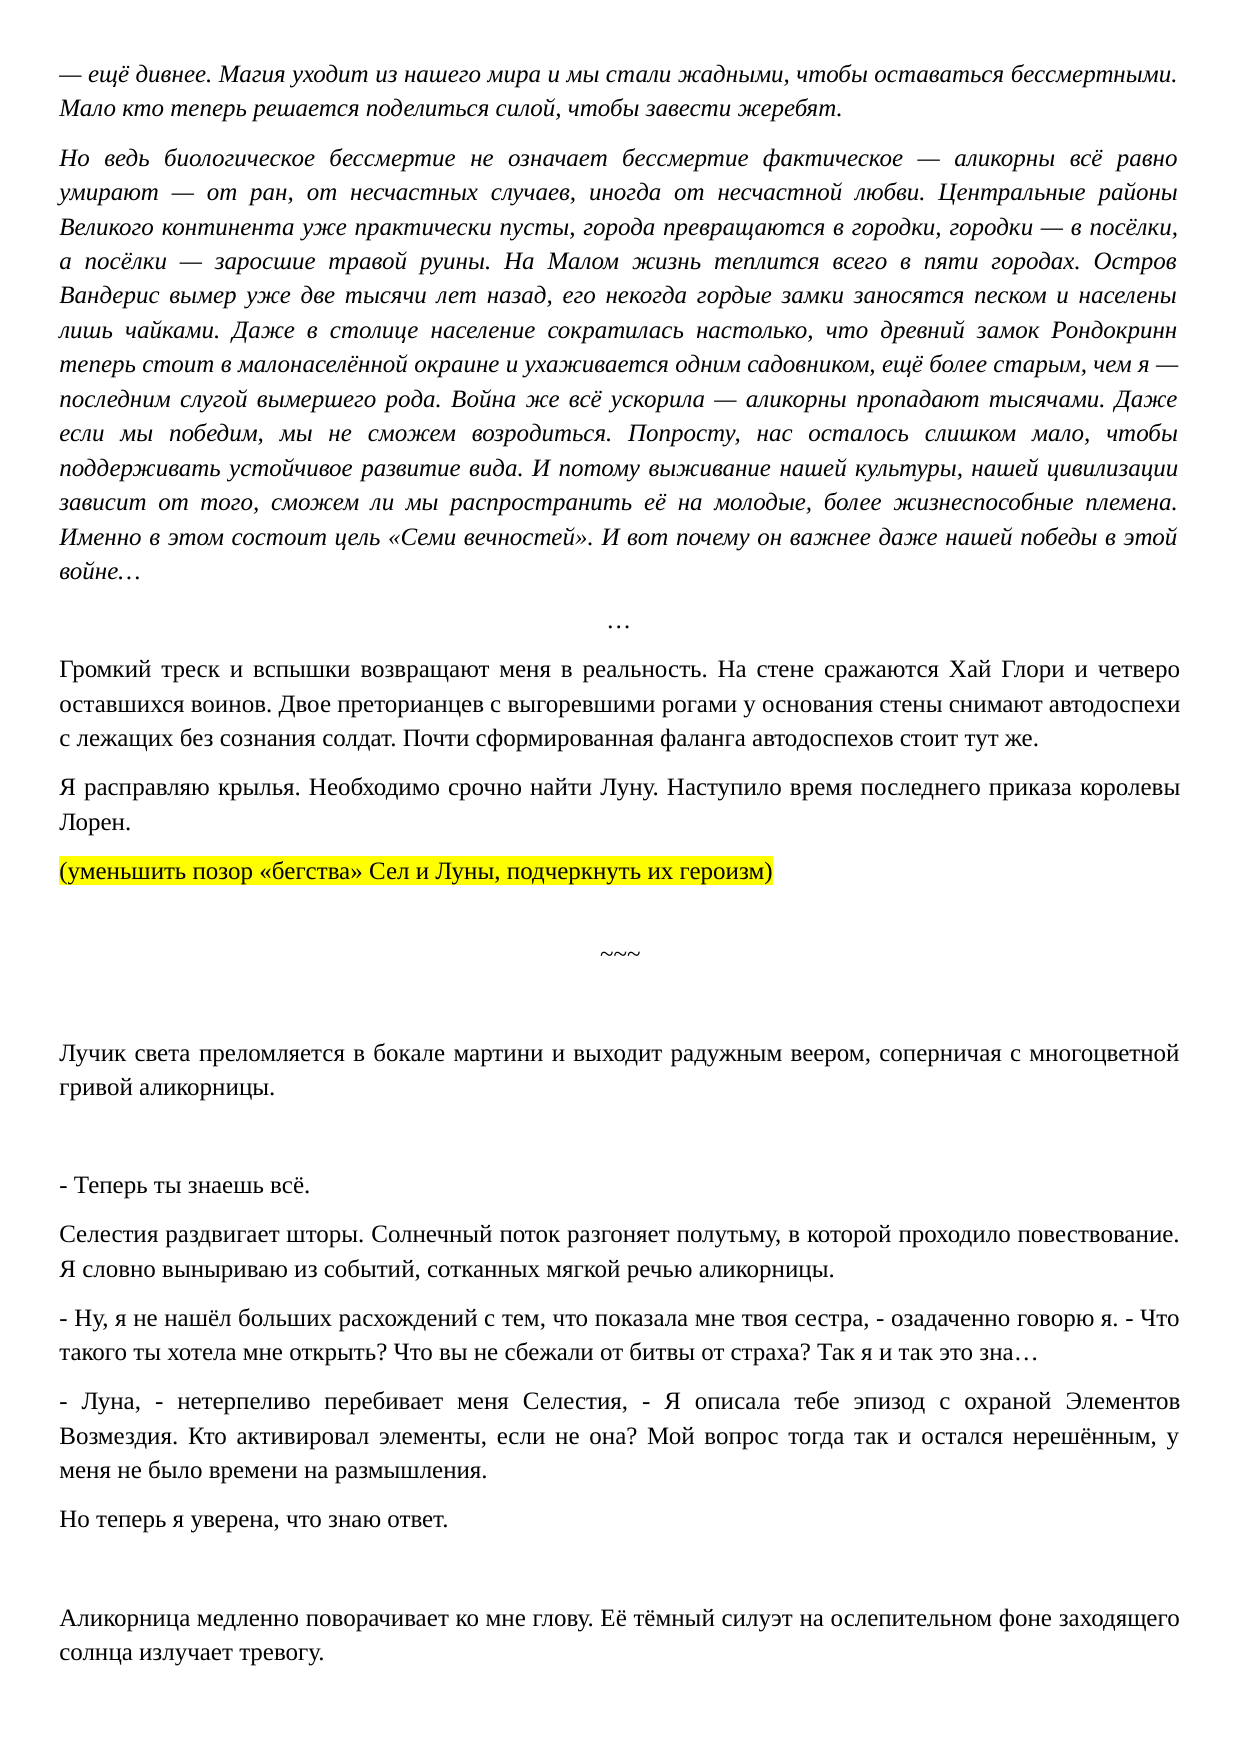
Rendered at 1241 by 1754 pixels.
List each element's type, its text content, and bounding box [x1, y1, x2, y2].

text Я расправляю крылья. Необходимо срочно найти Луну. Наступило время последнего приказа королевы Лорен. [59, 772, 1181, 836]
text (уменьшить позор «бегства» Сел и Луны, подчеркнуть их героизм) [59, 856, 1181, 885]
text Громкий треск и вспышки возвращают меня в реальность. На стене сражаются Хай Глори и четверо оставшихся воинов. Двое преторианцев с выгоревшими рогами у основания стены снимают автодоспехи с лежащих без сознания солдат. Почти сформированная фаланга автодоспехов стоит тут же. [59, 654, 1181, 752]
text - Луна, - нетерпеливо перебивает меня Селестия, - Я описала тебе эпизод с охраной Элементов Возмездия. Кто активировал элементы, если не она? Мой вопрос тогда так и остался нерешённым, у меня не было времени на размышления. [59, 1386, 1181, 1484]
text Лучик света преломляется в бокале мартини и выходит радужным веером, соперничая с многоцветной гривой аликорницы. [59, 1038, 1181, 1101]
text - Ну, я не нашёл больших расхождений с тем, что показала мне твоя сестра, - озадаченно говорю я. - Что такого ты хотела мне открыть? Что вы не сбежали от битвы от страха? Так я и так это зна… [59, 1303, 1181, 1366]
text Но теперь я уверена, что знаю ответ. [59, 1504, 1181, 1533]
text ~~~ [59, 905, 1181, 968]
text Селестия раздвигает шторы. Солнечный поток разгоняет полутьму, в которой проходило повествование. Я словно выныриваю из событий, сотканных мягкой речью аликорницы. [59, 1219, 1181, 1283]
text - Теперь ты знаешь всё. [59, 1170, 1181, 1199]
text — ещё дивнее. Магия уходит из нашего мира и мы стали жадными, чтобы оставаться бессмертными. Мало кто теперь решается поделиться силой, чтобы завести жеребят. [59, 59, 1181, 122]
text … [59, 605, 1181, 634]
text Но ведь биологическое бессмертие не означает бессмертие фактическое — аликорны всё равно умирают — от ран, от несчастных случаев, иногда от несчастной любви. Центральные районы Великого континента уже практически пусты, города превращаются в городки, городки — в посёлки, а посёлки — заросшие травой руины. На Малом жизнь теплится всего в пяти городах. Остров Вандерис вымер уже две тысячи лет назад, его некогда гордые замки заносятся песком и населены лишь чайками. Даже в столице население сократилась настолько, что древний замок Рондокринн теперь стоит в малонаселённой окраине и ухаживается одним садовником, ещё более старым, чем я — последним слугой вымершего рода. Война же всё ускорила — аликорны пропадают тысячами. Даже если мы победим, мы не сможем возродиться. Попросту, нас осталось слишком мало, чтобы поддерживать устойчивое развитие вида. И потому выживание нашей культуры, нашей цивилизации зависит от того, сможем ли мы распространить её на молодые, более жизнеспособные племена. Именно в этом состоит цель «Семи вечностей». И вот почему он важнее даже нашей победы в этой войне… [59, 143, 1181, 585]
text Аликорница медленно поворачивает ко мне глову. Её тёмный силуэт на ослепительном фоне заходящего солнца излучает тревогу. [59, 1603, 1181, 1666]
